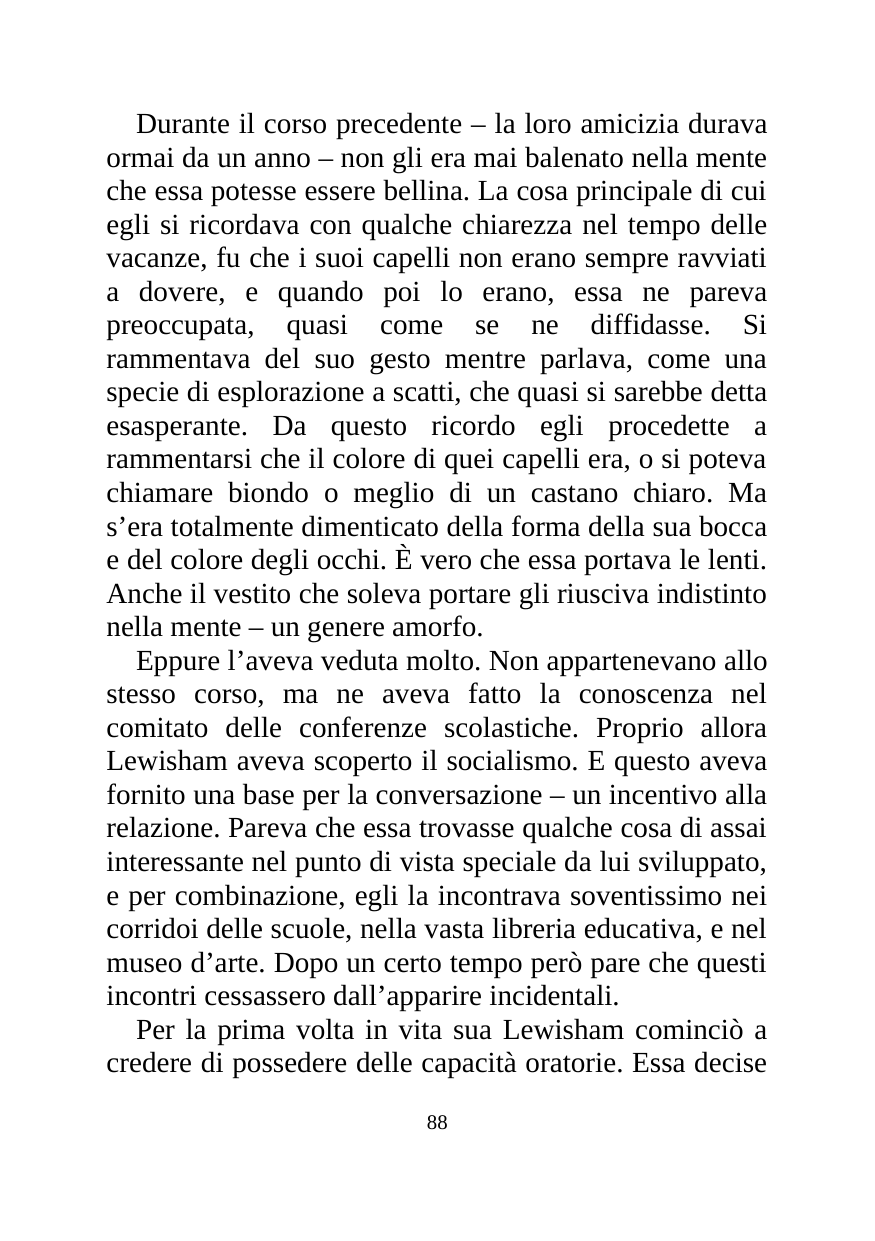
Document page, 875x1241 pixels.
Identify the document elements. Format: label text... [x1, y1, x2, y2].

text Per la prima volta in vita sua Lewisham cominciò a credere di possedere delle capacità oratorie. Essa decise [106, 1012, 768, 1079]
text Eppure l’aveva veduta molto. Non appartenevano allo stesso corso, ma ne aveva fatto la conoscenza nel comitato delle conferenze scolastiche. Proprio allora Lewisham aveva scoperto il socialismo. E questo aveva fornito una base per la conversazione – un incentivo alla relazione. Pareva che essa trovasse qualche cosa di assai interessante nel punto di vista speciale da lui sviluppato, e per combinazione, egli la incontrava soventissimo nei corridoi delle scuole, nella vasta libreria educativa, e nel museo d’arte. Dopo un certo tempo però pare che questi incontri cessassero dall’apparire incidentali. [106, 643, 768, 1012]
text Durante il corso precedente – la loro amicizia durava ormai da un anno – non gli era mai balenato nella mente che essa potesse essere bellina. La cosa principale di cui egli si ricordava con qualche chiarezza nel tempo delle vacanze, fu che i suoi capelli non erano sempre ravviati a dovere, e quando poi lo erano, essa ne pareva preoccupata, quasi come se ne diffidasse. Si rammentava del suo gesto mentre parlava, come una specie di esplorazione a scatti, che quasi si sarebbe detta esasperante. Da questo ricordo egli procedette a rammentarsi che il colore di quei capelli era, o si poteva chiamare biondo o meglio di un castano chiaro. Ma s’era totalmente dimenticato della forma della sua bocca e del colore degli occhi. È vero che essa portava le lenti. Anche il vestito che soleva portare gli riusciva indistinto nella mente – un genere amorfo. [106, 106, 768, 643]
